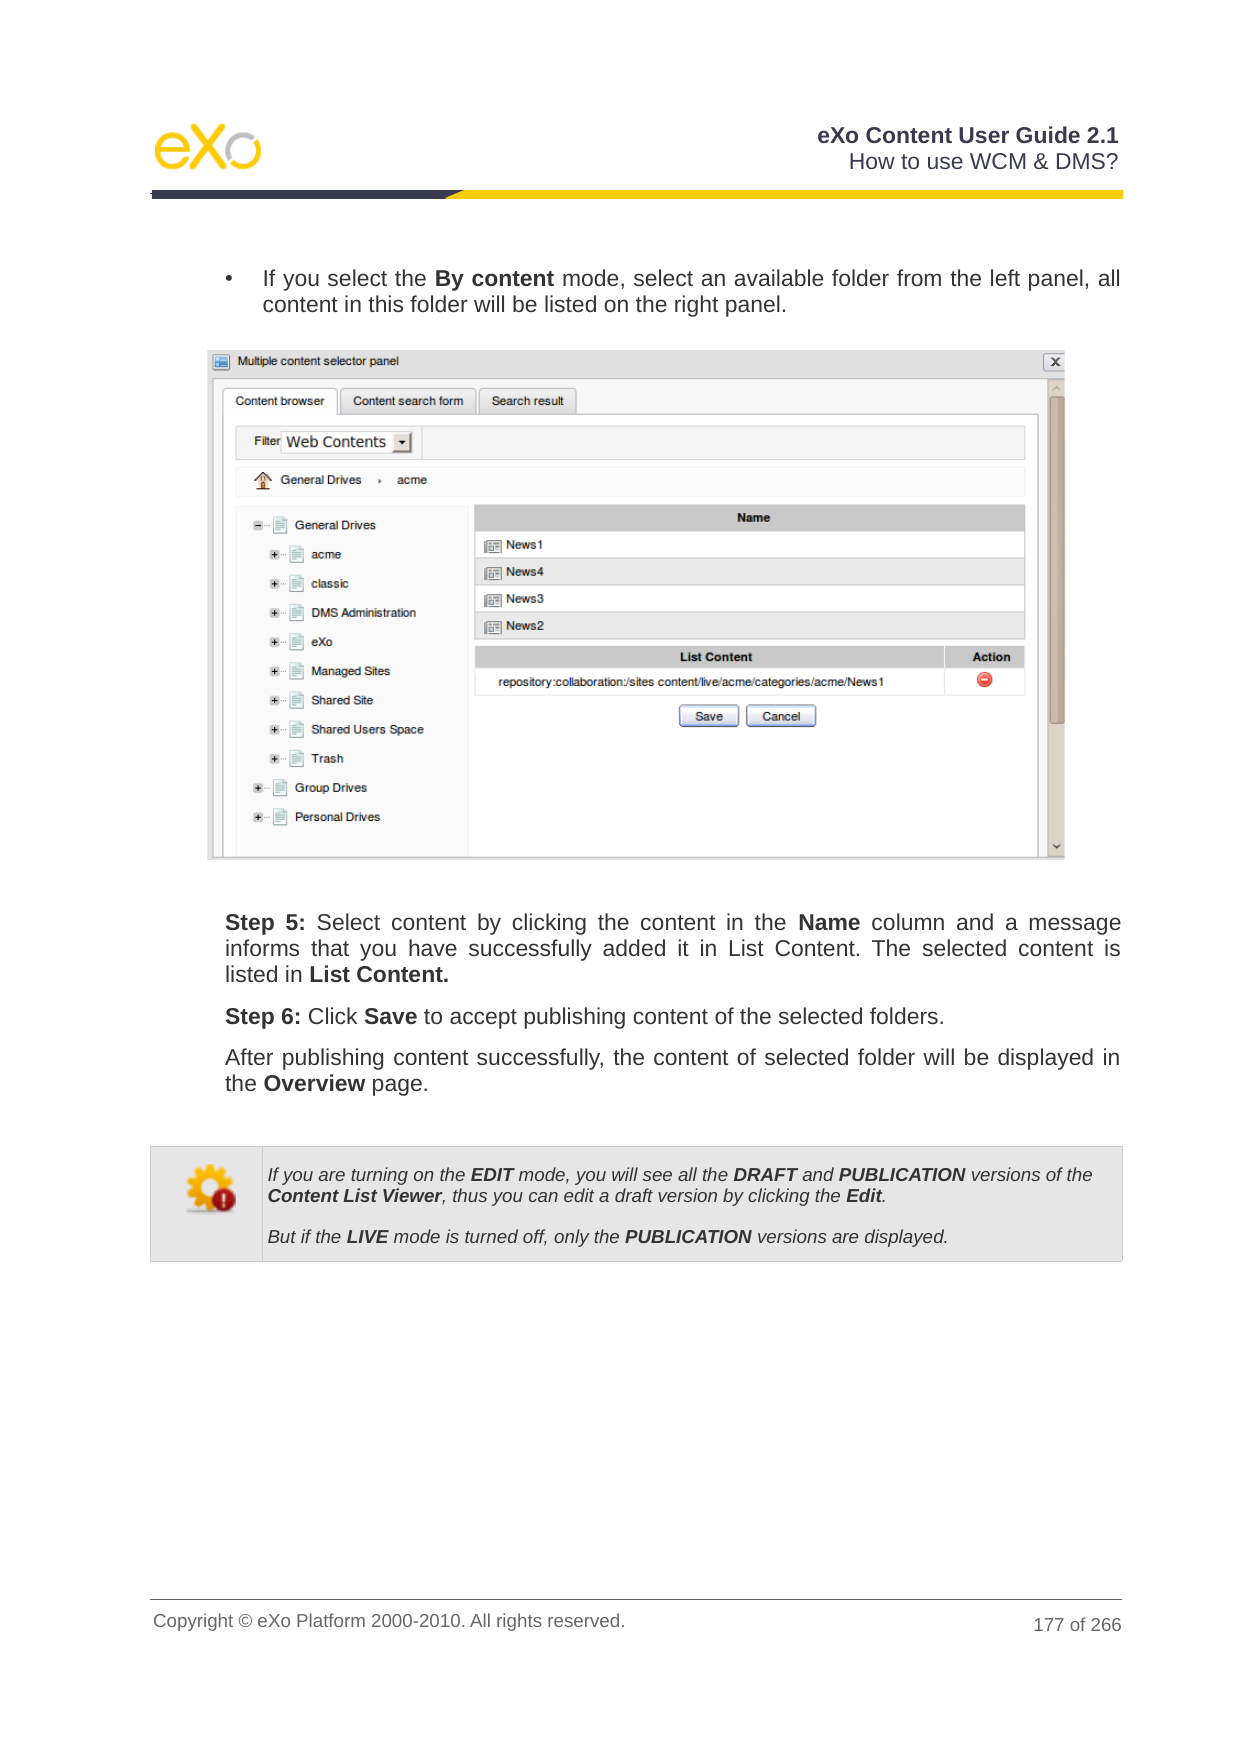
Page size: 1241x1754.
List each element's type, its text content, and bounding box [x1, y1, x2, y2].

table_header If you are turning on the EDIT mode, you will see all the DRAFT and PUBLICATION versions of the Content List Viewer, thus you can edit a draft version by clicking the Edit. But if the LIVE mode is turned off, only the PUBLICATION versions are displayed. [263, 1147, 1122, 1261]
list Step 5: Select content by clicking the content in the Name column and a message informs that you have successfully added it in List Content. The selected content is listed in List Content. [187, 909, 1122, 988]
picture [185, 1164, 236, 1215]
picture [151, 190, 1124, 199]
list If you select the By content mode, select an available folder from the left panel, all content in this folder will be listed on the right panel. [225, 265, 1122, 318]
list After publishing content successfully, the content of selected folder will be displayed in the Overview page. [187, 1044, 1122, 1097]
list Step 6: Click Save to accept publishing content of the selected folders. [187, 1003, 1122, 1029]
picture [155, 123, 262, 170]
table_header [151, 1147, 262, 1261]
picture [207, 350, 1065, 860]
